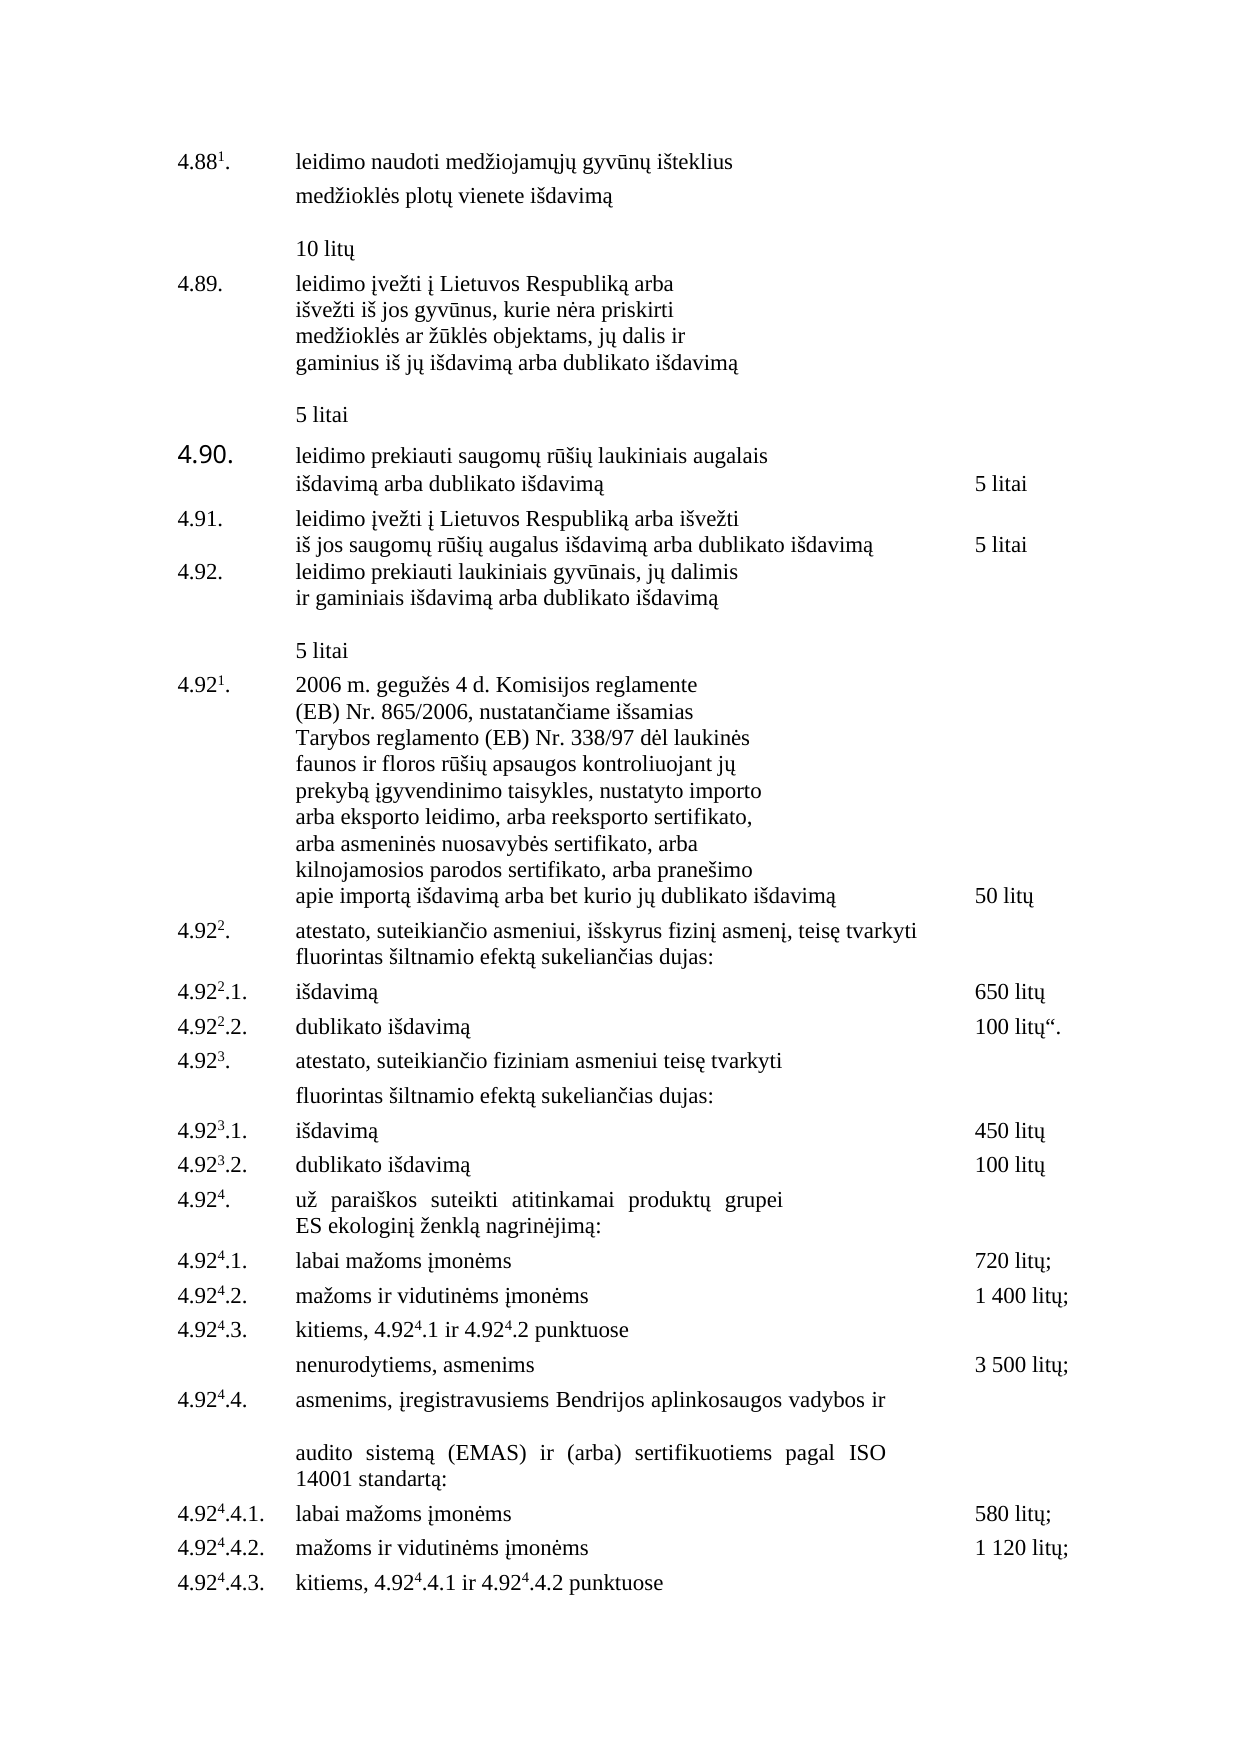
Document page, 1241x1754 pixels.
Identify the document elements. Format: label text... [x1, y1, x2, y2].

text nenurodytiems, asmenims 3 500 litų; [177, 1351, 1122, 1378]
text faunos ir floros rūšių apsaugos kontroliuojant jų [177, 751, 1122, 777]
text gaminius iš jų išdavimą arba dublikato išdavimą 5 litai [295, 349, 945, 428]
list leidimo prekiauti saugomų rūšių laukiniais augalais [177, 436, 1122, 470]
text (EB) Nr. 865/2006, nustatančiame išsamias [177, 698, 1122, 724]
text išvežti iš jos gyvūnus, kurie nėra priskirti [177, 296, 1122, 322]
text fluorintas šiltnamio efektą sukeliančias dujas: [177, 1082, 1122, 1108]
text 4.921. 2006 m. gegužės 4 d. Komisijos reglamente [177, 671, 1122, 698]
text 4.924.4.2. mažoms ir vidutinėms įmonėms 1 120 litų; [177, 1534, 1122, 1561]
text 4.922.2. dublikato išdavimą 100 litų“. [177, 1013, 1122, 1039]
text 4.922.1. išdavimą 650 litų [177, 978, 1122, 1004]
text apie importą išdavimą arba bet kurio jų dublikato išdavimą 50 litų [177, 882, 1122, 909]
text 4.923.2. dublikato išdavimą 100 litų [177, 1151, 1122, 1178]
text 4.92. leidimo prekiauti laukiniais gyvūnais, jų dalimis [177, 558, 945, 584]
text iš jos saugomų rūšių augalus išdavimą arba dublikato išdavimą 5 litai [177, 531, 1122, 558]
text medžioklės plotų vienete išdavimą 10 litų [295, 182, 945, 261]
text kilnojamosios parodos sertifikato, arba pranešimo [177, 856, 1122, 882]
text fluorintas šiltnamio efektą sukeliančias dujas: [177, 943, 1122, 970]
text 4.923. atestato, suteikiančio fiziniam asmeniui teisę tvarkyti [177, 1047, 1122, 1074]
text arba eksporto leidimo, arba reeksporto sertifikato, [177, 803, 1122, 829]
text Tarybos reglamento (EB) Nr. 338/97 dėl laukinės [177, 724, 1122, 751]
text 4.91. leidimo įvežti į Lietuvos Respubliką arba išvežti [177, 505, 1122, 531]
text 4.924.4.1. labai mažoms įmonėms 580 litų; [177, 1500, 1122, 1526]
text 4.881. leidimo naudoti medžiojamųjų gyvūnų išteklius [177, 148, 1122, 174]
text medžioklės ar žūklės objektams, jų dalis ir [177, 322, 1122, 349]
text 4.89. leidimo įvežti į Lietuvos Respubliką arba [177, 270, 1122, 296]
text 4.924.4.3. kitiems, 4.924.4.1 ir 4.924.4.2 punktuose [177, 1569, 709, 1595]
text išdavimą arba dublikato išdavimą 5 litai [177, 470, 1122, 497]
text ir gaminiais išdavimą arba dublikato išdavimą 5 litai [177, 584, 945, 663]
text 4.924. už paraiškos suteikti atitinkamai produktų grupei ES ekologinį ženklą nagrinėjimą: [177, 1186, 797, 1239]
text 4.924.4. asmenims, įregistravusiems Bendrijos aplinkosaugos vadybos ir audito sistemą (EMAS) ir (arba) sertifikuotiems pagal ISO 14001 standartą: [177, 1386, 886, 1491]
text 4.923.1. išdavimą 450 litų [177, 1117, 1122, 1143]
text 4.924.3. kitiems, 4.924.1 ir 4.924.2 punktuose [177, 1317, 1122, 1343]
text 4.922. atestato, suteikiančio asmeniui, išskyrus fizinį asmenį, teisę tvarkyti [177, 917, 1122, 943]
text 4.924.1. labai mažoms įmonėms 720 litų; [177, 1247, 1122, 1273]
text prekybą įgyvendinimo taisykles, nustatyto importo [177, 777, 1122, 803]
text 4.924.2. mažoms ir vidutinėms įmonėms 1 400 litų; [177, 1282, 1122, 1308]
text arba asmeninės nuosavybės sertifikato, arba [177, 829, 1122, 856]
